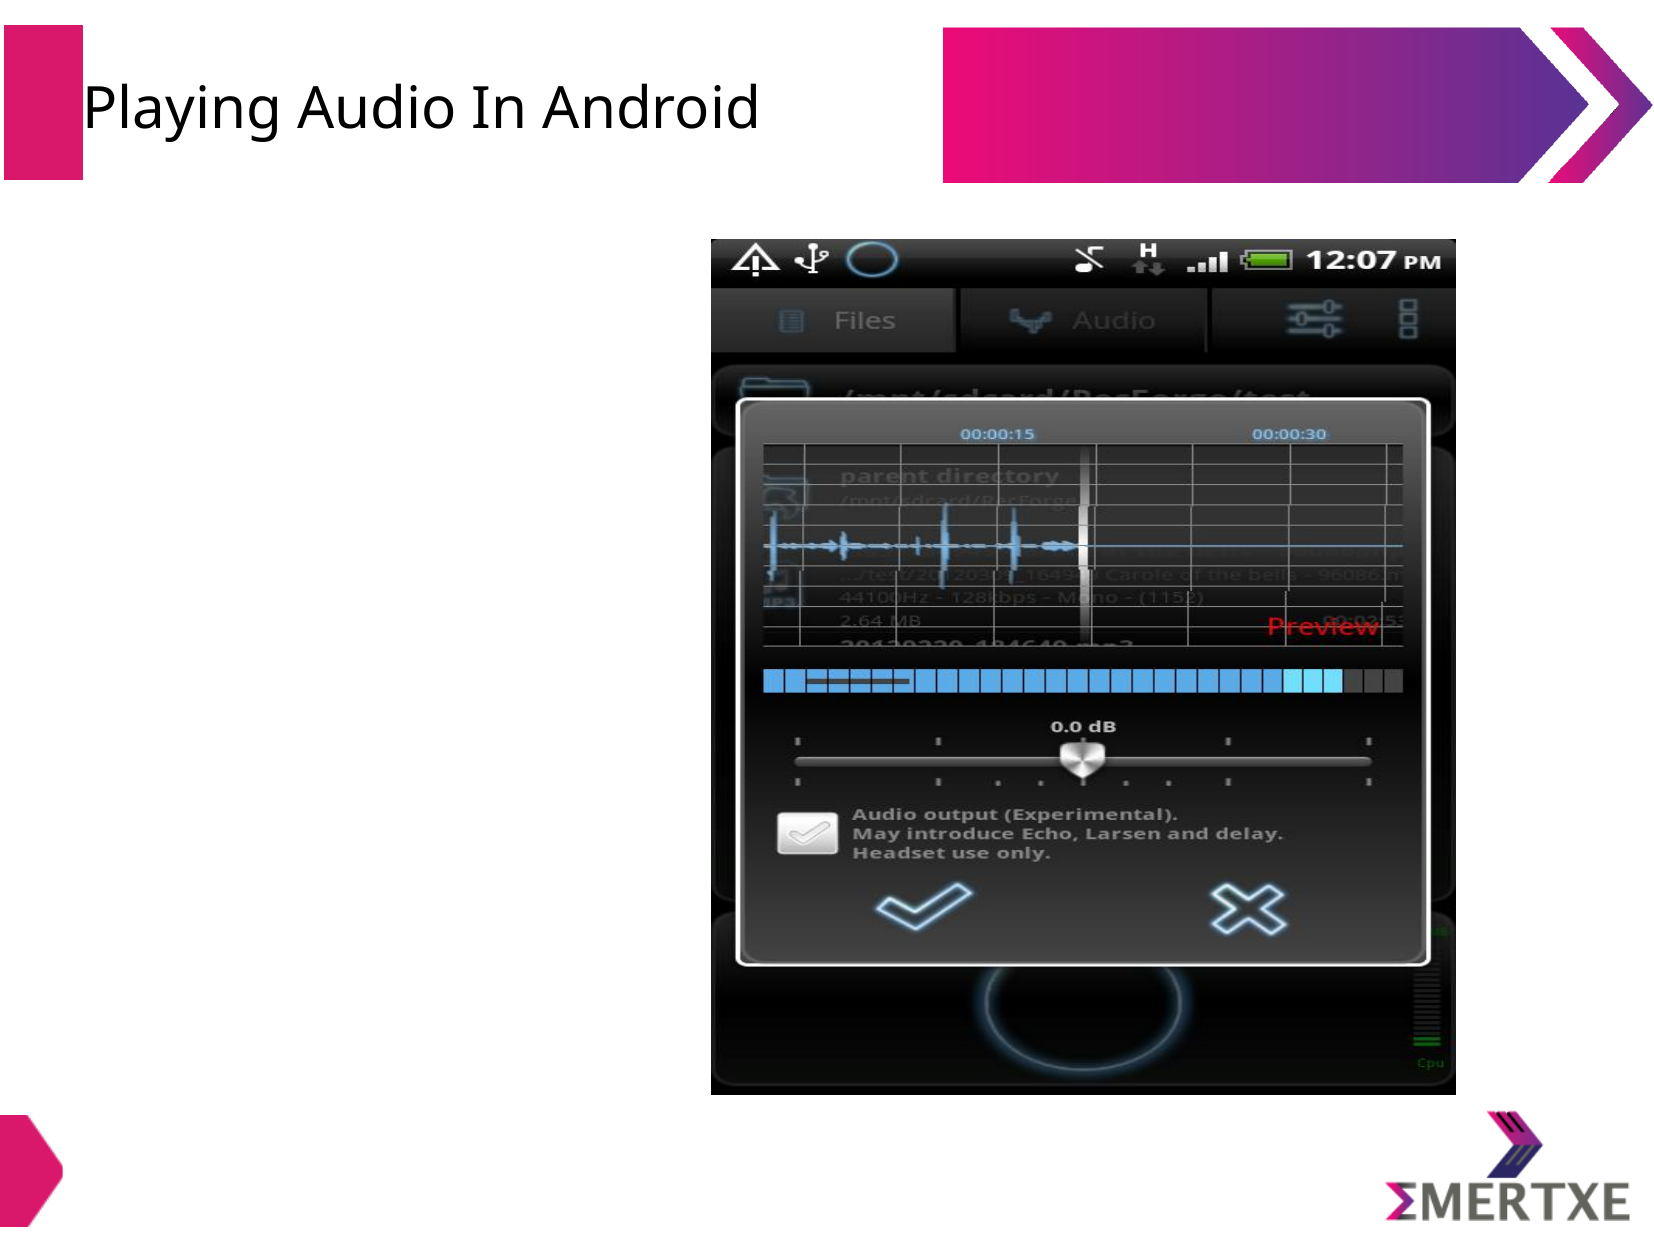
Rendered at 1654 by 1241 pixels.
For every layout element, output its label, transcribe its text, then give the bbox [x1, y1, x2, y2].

picture [711, 239, 1456, 1096]
picture [1385, 1107, 1631, 1221]
title Playing Audio In Android [82, 2, 1571, 210]
picture [1571, 27, 1653, 183]
